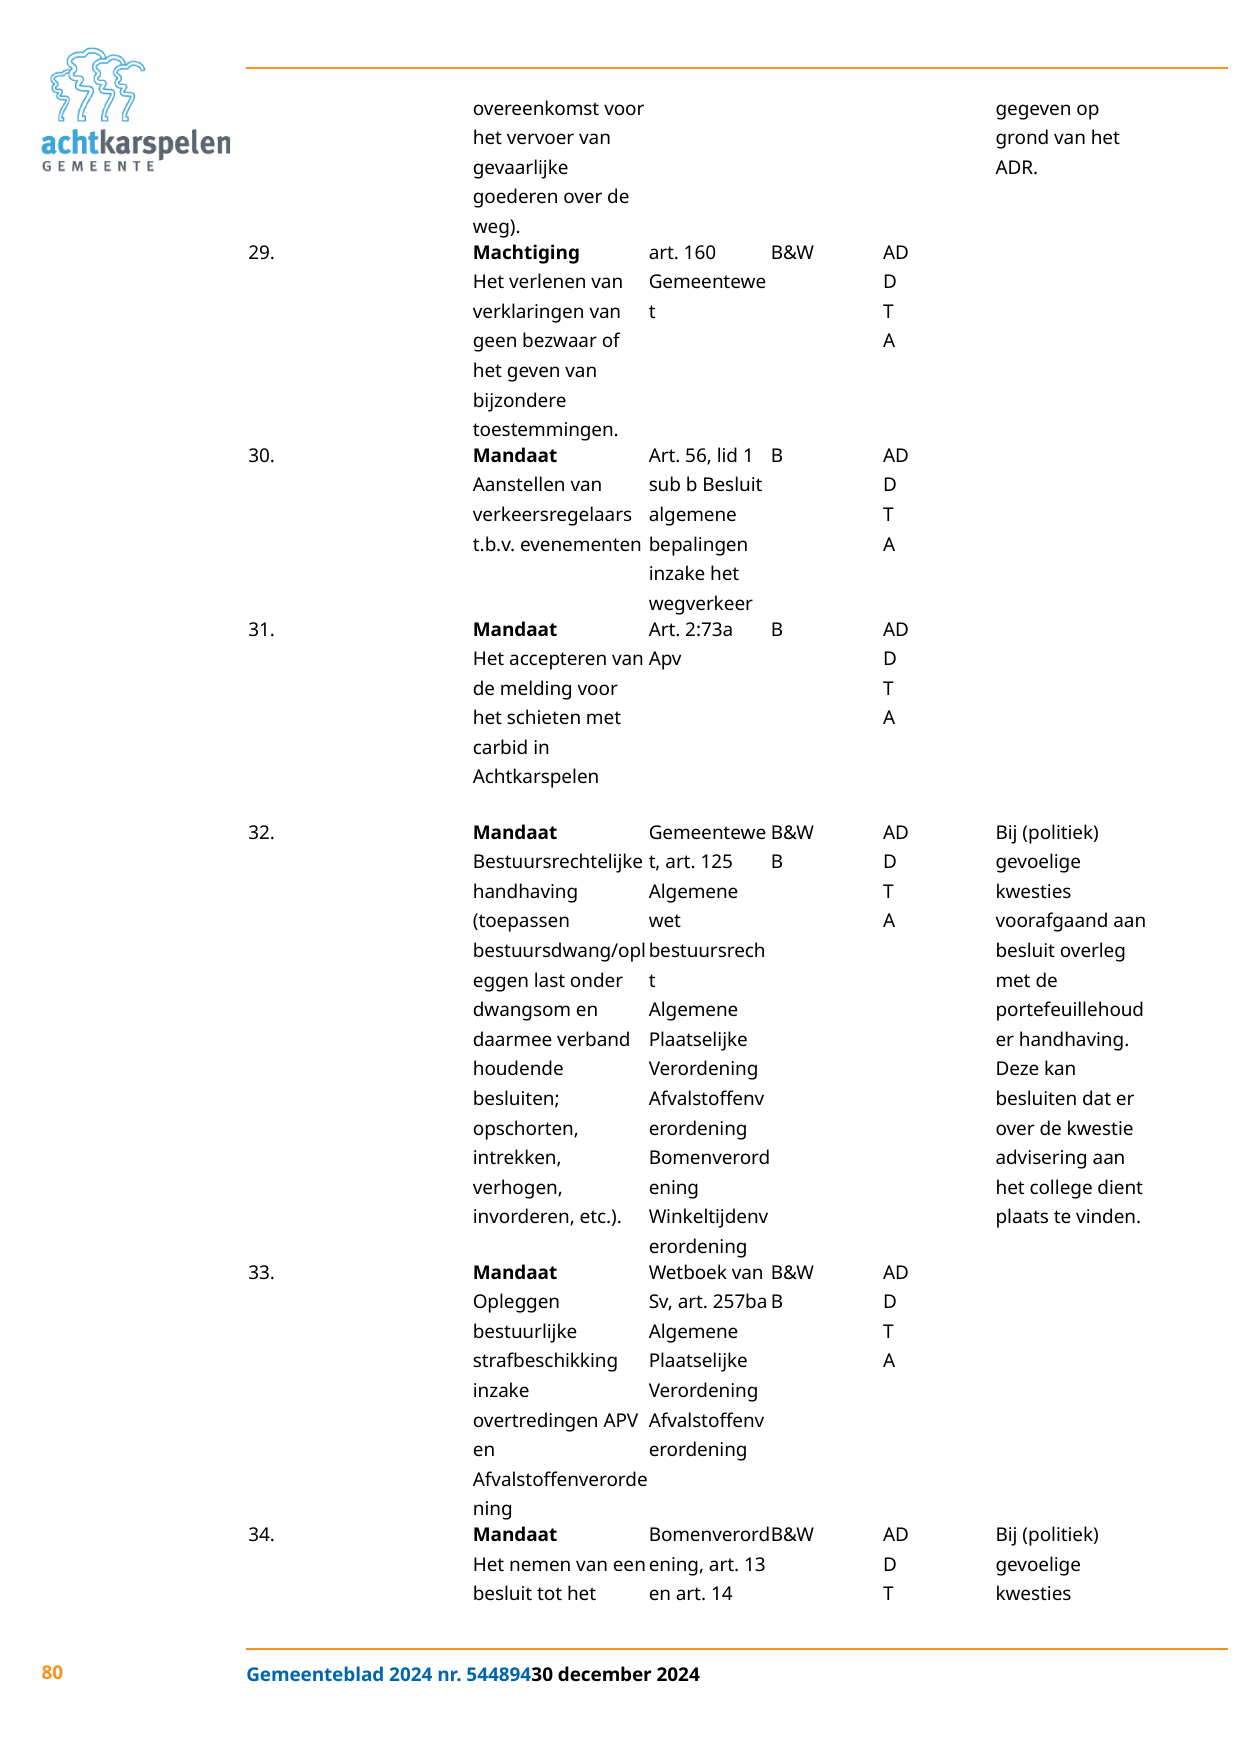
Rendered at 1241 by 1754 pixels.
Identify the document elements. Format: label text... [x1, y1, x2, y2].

table_cell AD D T A [883, 442, 995, 616]
table_cell art. 160 Gemeentewet [649, 239, 771, 442]
table_cell [995, 442, 1152, 616]
table_cell AD D T [883, 1521, 995, 1606]
table_cell B&W B [771, 819, 883, 1259]
table_cell Machtiging Het verlenen van verklaringen van geen bezwaar of het geven van bijzondere toestemmingen. [473, 239, 648, 442]
table_cell B&W [771, 239, 883, 442]
table_cell B [771, 442, 883, 616]
table_cell Art. 2:73a Apv [649, 616, 771, 819]
table_cell 31. [248, 616, 473, 819]
table_cell Mandaat Opleggen bestuurlijke strafbeschikking inzake overtredingen APV en Afvalstoffenverordening [473, 1259, 648, 1521]
table_cell overeenkomst voor het vervoer van gevaarlijke goederen over de weg). [473, 95, 648, 239]
table_cell 30. [248, 442, 473, 616]
table_cell AD D T A [883, 239, 995, 442]
table_cell AD D T A [883, 616, 995, 819]
table_cell Bij (politiek) gevoelige kwesties voorafgaand aan besluit overleg met de portefeuillehouder handhaving. Deze kan besluiten dat er over de kwestie advisering aan het college dient plaats te vinden. [995, 819, 1152, 1259]
table_cell [995, 616, 1152, 819]
table_cell Mandaat Het accepteren van de melding voor het schieten met carbid in Achtkarspelen [473, 616, 648, 819]
table_cell [248, 95, 473, 239]
table_cell B [771, 616, 883, 819]
table_cell Mandaat Aanstellen van verkeersregelaars t.b.v. evenementen [473, 442, 648, 616]
table_cell Wetboek van Sv, art. 257ba Algemene Plaatselijke Verordening Afvalstoffenverordening [649, 1259, 771, 1521]
table_cell B&W [771, 1521, 883, 1606]
table_cell [883, 95, 995, 239]
table_cell [649, 95, 771, 239]
table_cell 33. [248, 1259, 473, 1521]
table_cell [995, 1259, 1152, 1521]
table_cell Art. 56, lid 1 sub b Besluit algemene bepalingen inzake het wegverkeer [649, 442, 771, 616]
table_cell [771, 95, 883, 239]
table_cell gegeven op grond van het ADR. [995, 95, 1152, 239]
table_cell 32. [248, 819, 473, 1259]
table_cell AD D T A [883, 1259, 995, 1521]
table_cell Gemeentewet, art. 125 Algemene wet bestuursrecht Algemene Plaatselijke Verordening Afvalstoffenverordening Bomenverordening Winkeltijdenverordening [649, 819, 771, 1259]
picture [41, 47, 231, 172]
table_cell Mandaat Het nemen van een besluit tot het [473, 1521, 648, 1606]
table_cell [995, 239, 1152, 442]
table_cell Bij (politiek) gevoelige kwesties [995, 1521, 1152, 1606]
table_cell Bomenverordening, art. 13 en art. 14 [649, 1521, 771, 1606]
table_cell AD D T A [883, 819, 995, 1259]
table_cell Mandaat Bestuursrechtelijke handhaving (toepassen bestuursdwang/opleggen last onder dwangsom en daarmee verband houdende besluiten; opschorten, intrekken, verhogen, invorderen, etc.). [473, 819, 648, 1259]
table_cell B&W B [771, 1259, 883, 1521]
table_cell 29. [248, 239, 473, 442]
table_cell 34. [248, 1521, 473, 1606]
